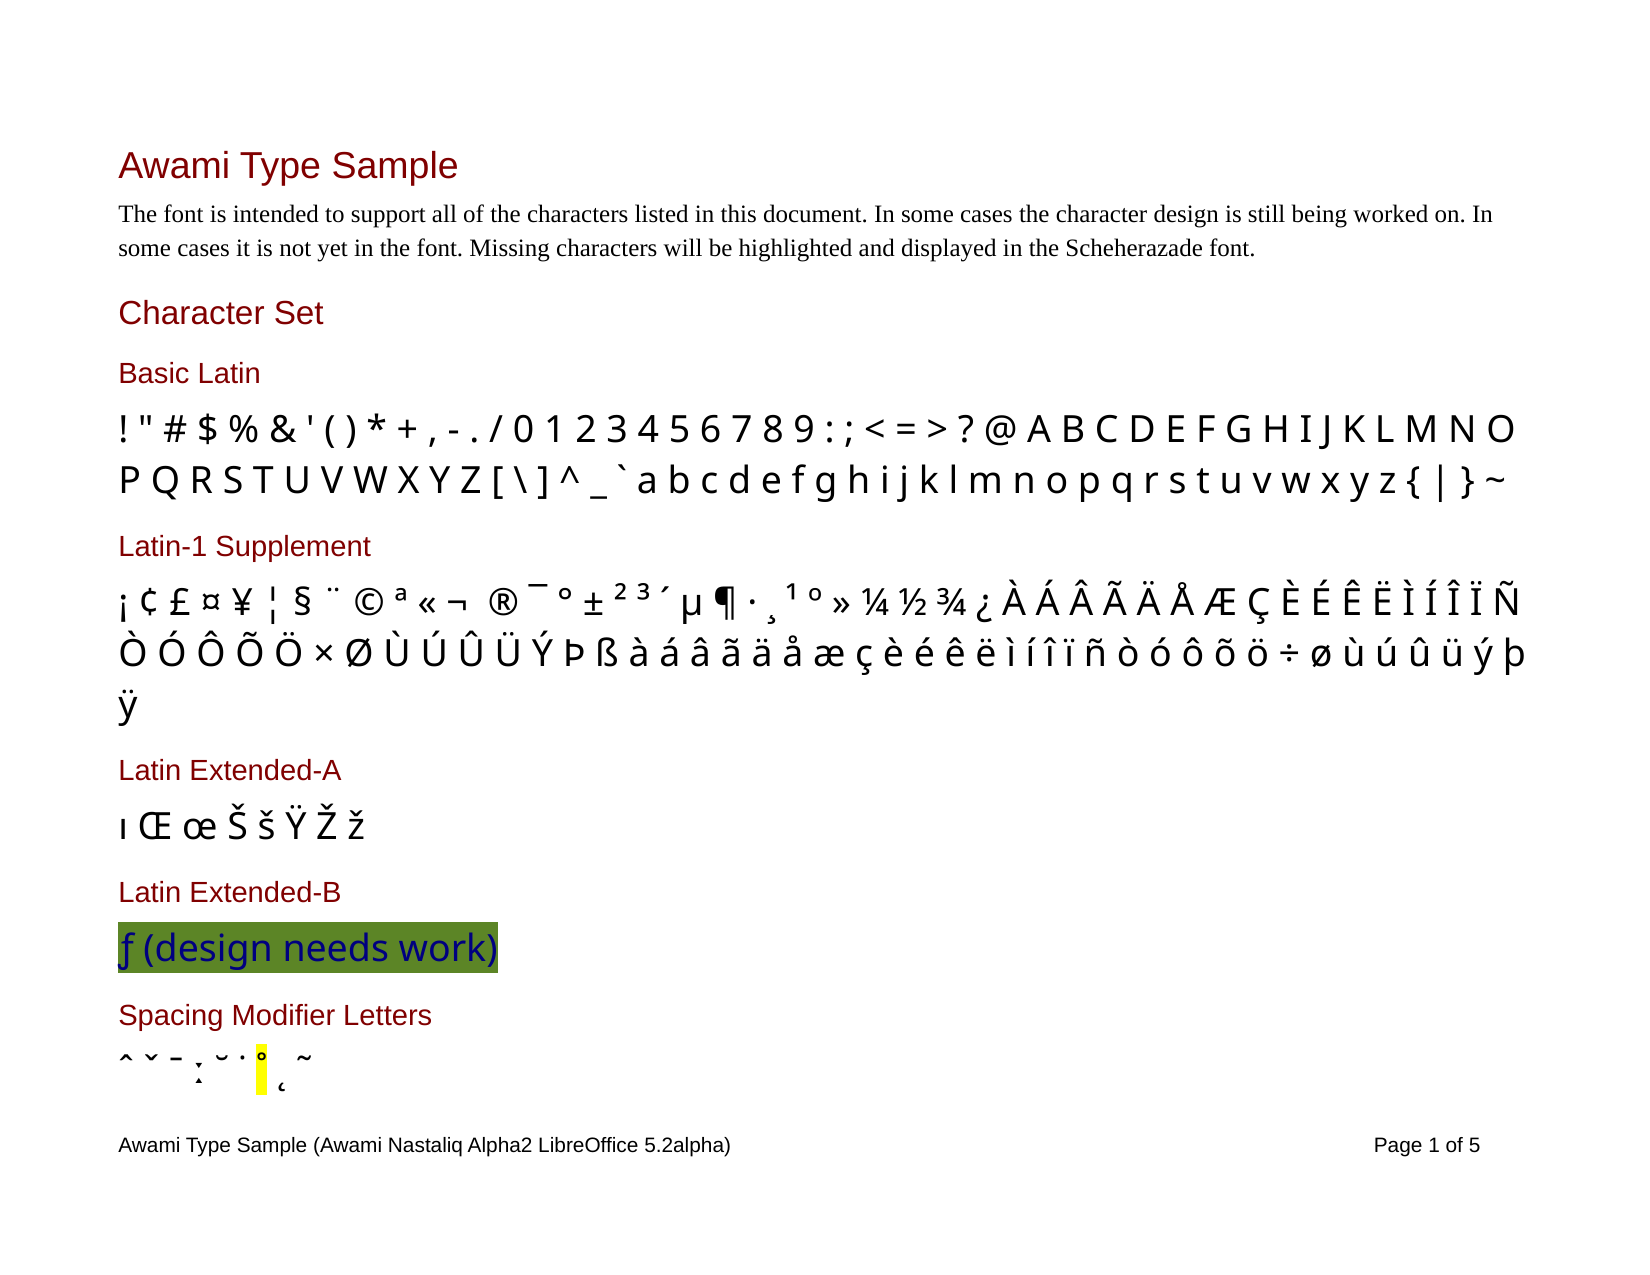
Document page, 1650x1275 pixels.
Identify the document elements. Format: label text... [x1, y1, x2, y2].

subtitle Latin-1 Supplement [118, 529, 1532, 563]
subtitle Basic Latin [118, 356, 1532, 390]
text ı Œ œ Š š Ÿ Ž ž [118, 799, 1532, 851]
title Awami Type Sample [118, 143, 1532, 186]
text ! " # $ % & ' ( ) * + , - . / 0 1 2 3 4 5 6 7 8 9 : ; < = > ? @ A B C D E F G H I J K L M N O P Q R S T U V W X Y Z [ \ ] ^ _ ` a b c d e f g h i j k l m n o p q r s t u v w x y z { | } ~ [118, 402, 1532, 504]
subtitle Spacing Modifier Letters [118, 998, 1532, 1031]
text ¡ ¢ £ ¤ ¥ ¦ § ¨ © ª « ¬ ­ ® ¯ ° ± ² ³ ´ µ ¶ · ¸ ¹ º » ¼ ½ ¾ ¿ À Á Â Ã Ä Å Æ Ç È É Ê Ë Ì Í Î Ï Ñ Ò Ó Ô Õ Ö × Ø Ù Ú Û Ü Ý Þ ß à á â ã ä å æ ç è é ê ë ì í î ï ñ ò ó ô õ ö ÷ ø ù ú û ü ý þ ÿ [118, 575, 1532, 728]
subtitle Latin Extended-A [118, 753, 1532, 787]
text ƒ (design needs work) [118, 922, 1532, 973]
text ˆ ˇ ˉ ː ˘ ˙ ˚ ˛ ˜ [118, 1044, 1532, 1095]
subtitle Character Set [118, 293, 1532, 331]
subtitle Latin Extended-B [118, 876, 1532, 909]
text The font is intended to support all of the characters listed in this document. In some cases the character design is still being worked on. In some cases it is not yet in the font. Missing characters will be highlighted and displayed in the Scheherazade font. [118, 199, 1532, 262]
